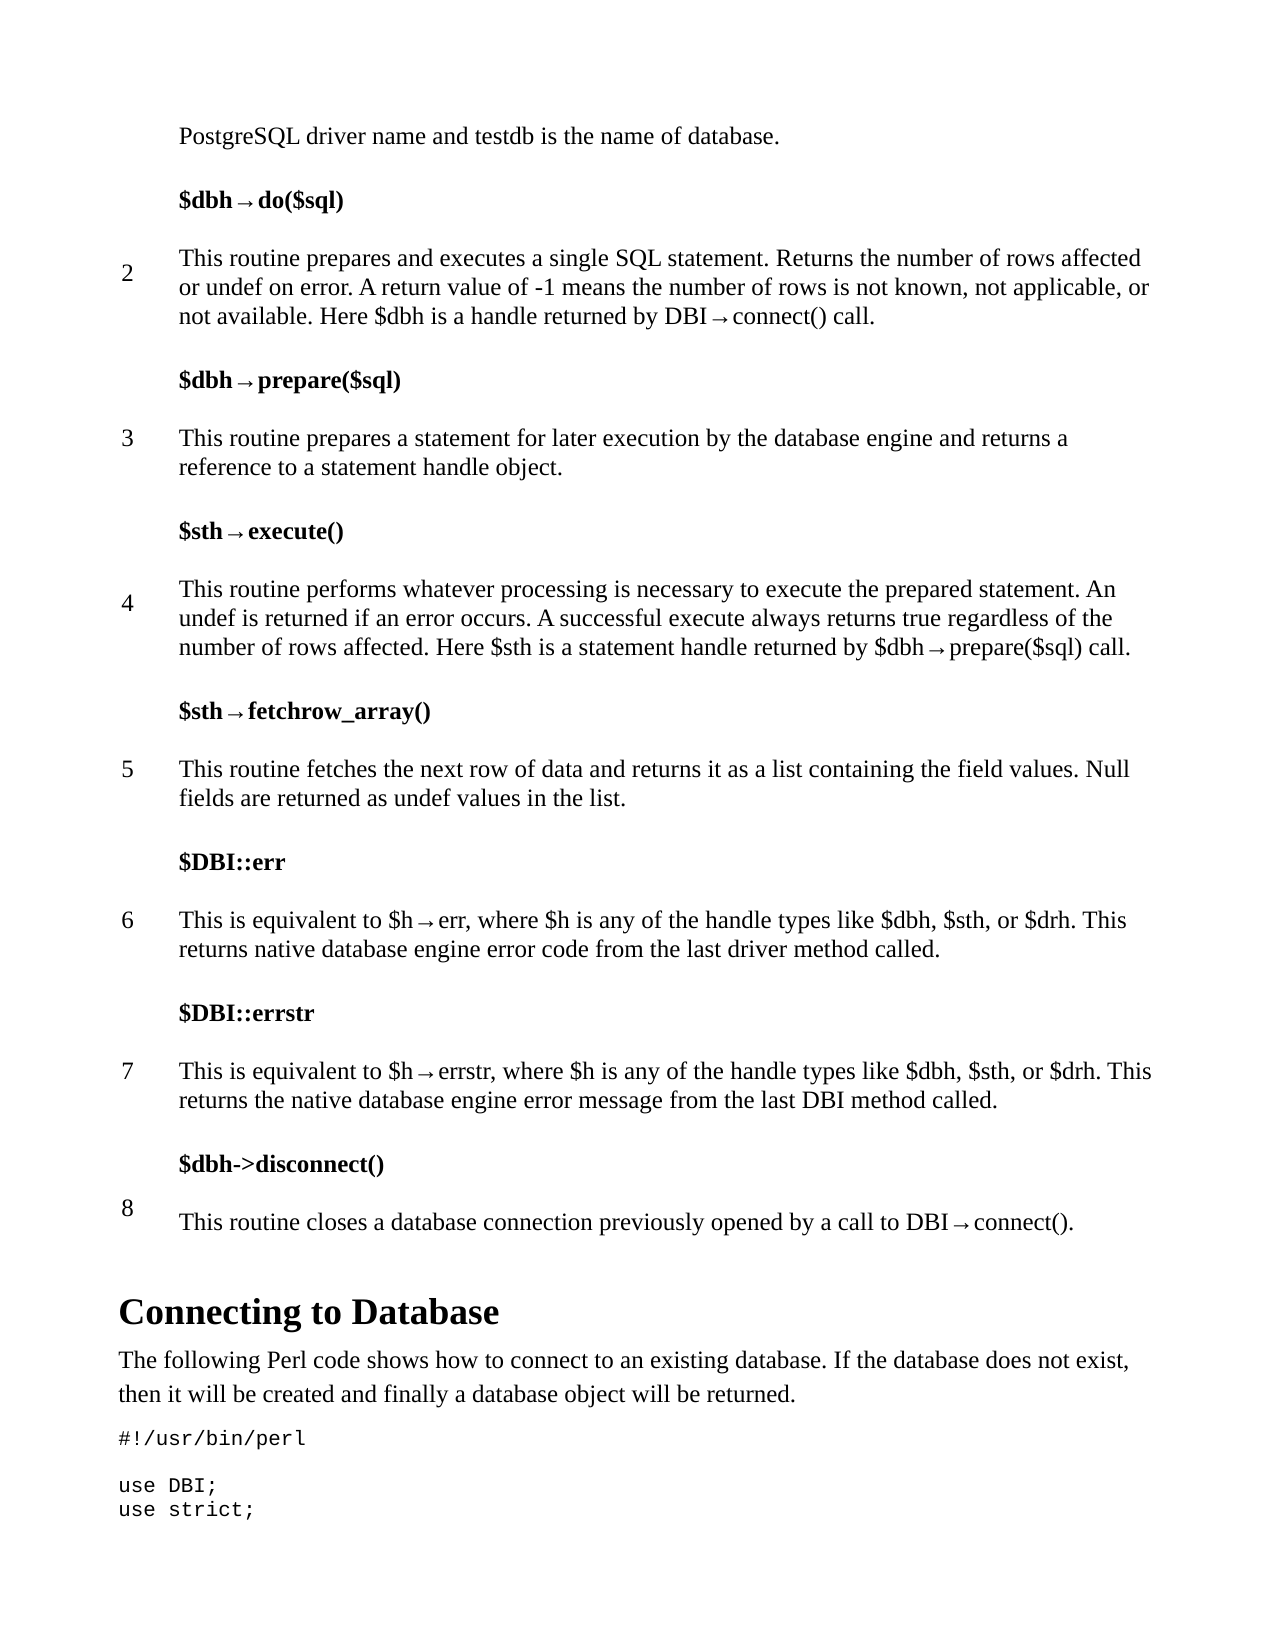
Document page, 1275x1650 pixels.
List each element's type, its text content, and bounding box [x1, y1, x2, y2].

table_cell 6 [118, 844, 176, 995]
table_cell $DBI::errstr This is equivalent to $h→errstr, where $h is any of the handle types like $dbh, $sth, or $drh. This returns the native database engine error message from the last DBI method called. [176, 995, 1157, 1146]
table_cell $sth→execute() This routine performs whatever processing is necessary to execute the prepared statement. An undef is returned if an error occurs. A successful execute always returns true regardless of the number of rows affected. Here $sth is a statement handle returned by $dbh→prepare($sql) call. [176, 513, 1157, 693]
text #!/usr/bin/perl [118, 1428, 1157, 1452]
text use strict; [118, 1499, 1157, 1523]
table_cell 8 [118, 1146, 176, 1268]
table_cell 4 [118, 513, 176, 693]
table_cell 7 [118, 995, 176, 1146]
table_cell $DBI::err This is equivalent to $h→err, where $h is any of the handle types like $dbh, $sth, or $drh. This returns native database engine error code from the last driver method called. [176, 844, 1157, 995]
table_cell 5 [118, 693, 176, 844]
table_cell $dbh→prepare($sql) This routine prepares a statement for later execution by the database engine and returns a reference to a statement handle object. [176, 362, 1157, 513]
text use DBI; [118, 1476, 1157, 1499]
table_cell [118, 118, 176, 182]
subtitle Connecting to Database [118, 1289, 1157, 1332]
text The following Perl code shows how to connect to an existing database. If the database does not exist, then it will be created and finally a database object will be returned. [118, 1345, 1157, 1408]
table_cell $dbh->disconnect() This routine closes a database connection previously opened by a call to DBI→connect(). [176, 1146, 1157, 1268]
table_cell $dbh→do($sql) This routine prepares and executes a single SQL statement. Returns the number of rows affected or undef on error. A return value of -1 means the number of rows is not known, not applicable, or not available. Here $dbh is a handle returned by DBI→connect() call. [176, 182, 1157, 362]
table_cell $sth→fetchrow_array() This routine fetches the next row of data and returns it as a list containing the field values. Null fields are returned as undef values in the list. [176, 693, 1157, 844]
table_cell 2 [118, 182, 176, 362]
table_cell PostgreSQL driver name and testdb is the name of database. [176, 118, 1157, 182]
table_cell 3 [118, 362, 176, 513]
